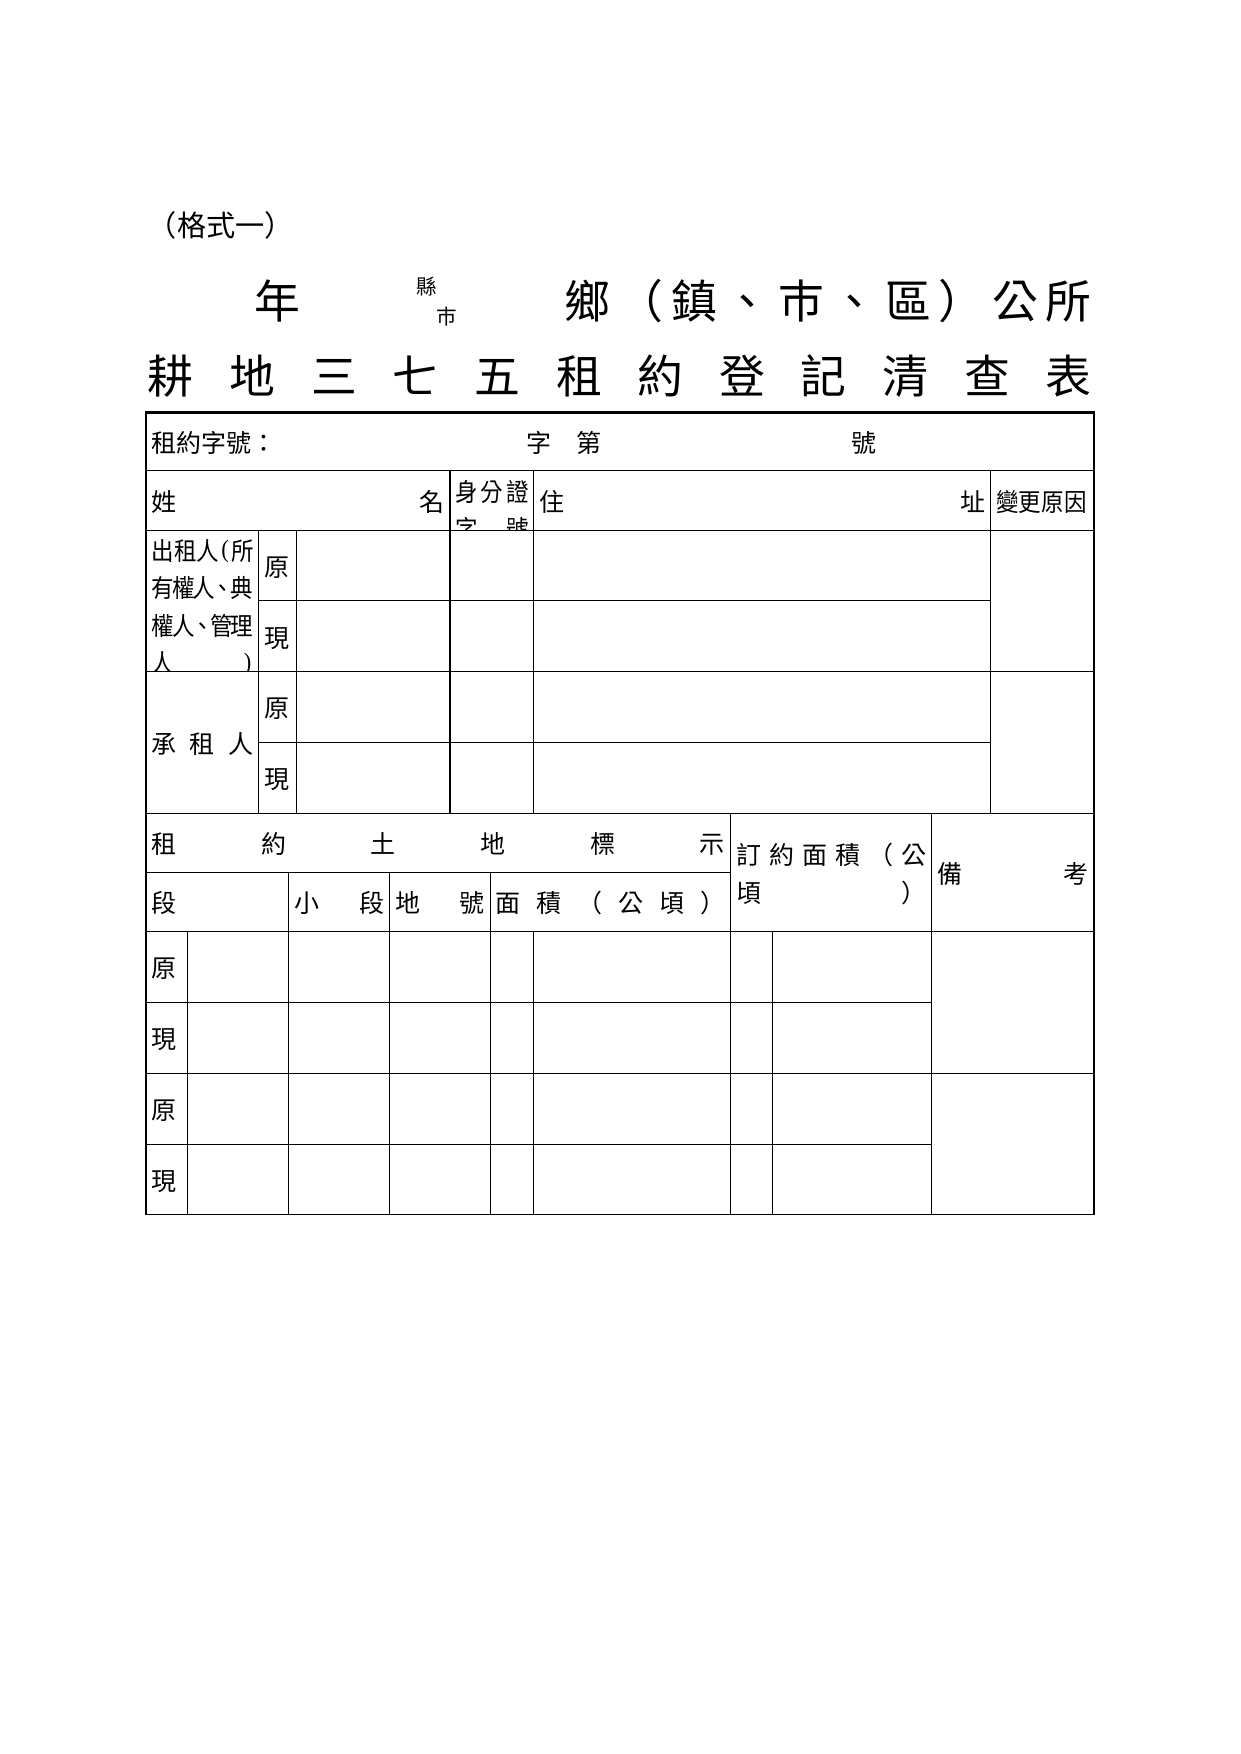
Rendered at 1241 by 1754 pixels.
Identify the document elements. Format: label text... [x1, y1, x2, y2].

table_cell 租約土地標示 [147, 814, 730, 872]
table_cell 備考 [932, 814, 1093, 931]
table_cell 出租人(所有權人、典權人、管理人) [147, 531, 258, 671]
table_cell [390, 1074, 490, 1143]
table_cell [534, 1145, 730, 1214]
table_cell [390, 1003, 490, 1073]
table_cell [731, 1074, 772, 1143]
table_cell [991, 672, 1093, 813]
table_cell 原 [147, 1074, 187, 1143]
subtitle 耕地三七五租約登記清查表 [148, 336, 1092, 411]
table_cell [188, 1074, 288, 1143]
table_cell [534, 743, 990, 813]
subtitle 年 縣巿 鄉（鎮、巿、區）公所 [148, 261, 1092, 336]
table_cell [491, 1003, 533, 1073]
table_cell 現 [147, 1145, 187, 1214]
table_cell [289, 932, 389, 1002]
table_cell [534, 601, 990, 671]
table_cell [773, 932, 931, 1002]
table_cell 住址 [534, 471, 990, 529]
table_cell 原 [259, 672, 296, 742]
table_cell 段 [147, 873, 288, 931]
table_cell 承租人 [147, 672, 258, 813]
table_cell [297, 531, 449, 600]
table_cell [991, 531, 1093, 671]
table_cell [188, 932, 288, 1002]
table_cell [932, 1074, 1093, 1214]
table_cell 地號 [390, 873, 490, 931]
table_cell 現 [147, 1003, 187, 1073]
table_cell [297, 601, 449, 671]
table_cell [534, 1003, 730, 1073]
table_cell [773, 1003, 931, 1073]
table_cell [451, 601, 533, 671]
table_cell 現 [259, 743, 296, 813]
table_cell [773, 1074, 931, 1143]
table_cell [534, 1074, 730, 1143]
table_cell [451, 743, 533, 813]
table_cell [731, 932, 772, 1002]
table_cell 面積（公頃） [491, 873, 730, 931]
table_cell [289, 1003, 389, 1073]
table_cell [289, 1145, 389, 1214]
table_cell [731, 1145, 772, 1214]
table_cell [491, 1145, 533, 1214]
table_cell [390, 932, 490, 1002]
table_cell 姓名 [147, 471, 449, 529]
table_cell [451, 531, 533, 600]
table_cell 原 [259, 531, 296, 600]
table_cell [534, 531, 990, 600]
table_header 租約字號： 字 第 號 [147, 414, 1093, 470]
table_cell 小段 [289, 873, 389, 931]
table_cell 變更原因 [991, 471, 1093, 529]
table_cell [451, 672, 533, 742]
table_cell [188, 1003, 288, 1073]
table_cell [297, 743, 449, 813]
table_cell 現 [259, 601, 296, 671]
table_cell 訂約面積（公頃） [731, 814, 931, 931]
text （格式一） [148, 186, 1092, 261]
table_cell [773, 1145, 931, 1214]
table_cell [534, 672, 990, 742]
table_cell [491, 1074, 533, 1143]
table_cell [390, 1145, 490, 1214]
table_cell [731, 1003, 772, 1073]
table_cell 身分證字號 [451, 471, 533, 529]
table_cell [534, 932, 730, 1002]
table_cell [289, 1074, 389, 1143]
table_cell [932, 932, 1093, 1073]
table_cell [297, 672, 449, 742]
table_cell 原 [147, 932, 187, 1002]
table_cell [491, 932, 533, 1002]
table_cell [188, 1145, 288, 1214]
